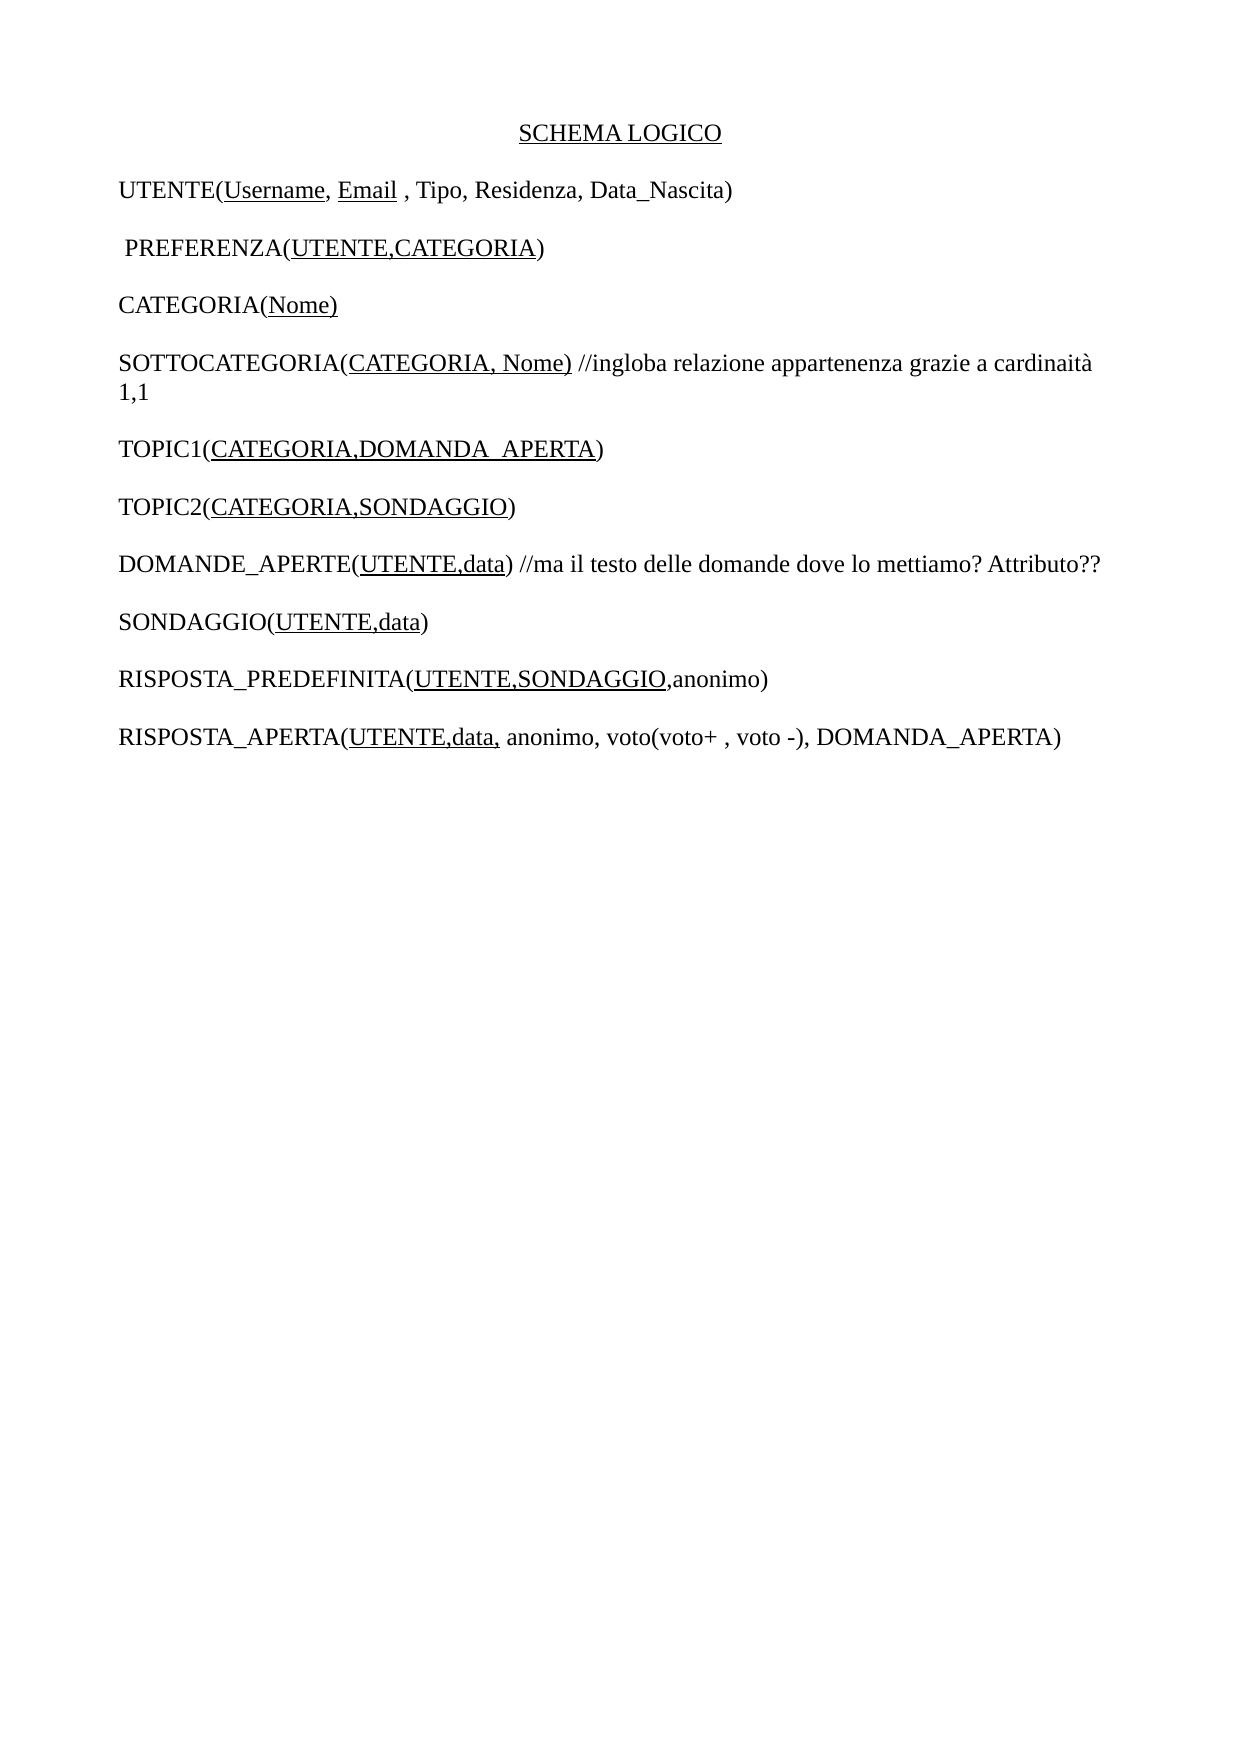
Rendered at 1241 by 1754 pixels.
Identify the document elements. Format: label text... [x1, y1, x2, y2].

text TOPIC1(CATEGORIA,DOMANDA_APERTA) [118, 434, 1122, 463]
text CATEGORIA(Nome) [118, 291, 1122, 319]
text UTENTE(Username, Email , Tipo, Residenza, Data_Nascita) [118, 176, 1122, 204]
text SOTTOCATEGORIA(CATEGORIA, Nome) //ingloba relazione appartenenza grazie a cardinaità 1,1 [118, 348, 1122, 406]
text RISPOSTA_APERTA(UTENTE,data, anonimo, voto(voto+ , voto -), DOMANDA_APERTA) [118, 722, 1122, 751]
text SCHEMA LOGICO [118, 118, 1122, 147]
text SONDAGGIO(UTENTE,data) [118, 607, 1122, 636]
text RISPOSTA_PREDEFINITA(UTENTE,SONDAGGIO,anonimo) [118, 664, 1122, 693]
text TOPIC2(CATEGORIA,SONDAGGIO) [118, 492, 1122, 521]
text PREFERENZA(UTENTE,CATEGORIA) [118, 233, 1122, 262]
text DOMANDE_APERTE(UTENTE,data) //ma il testo delle domande dove lo mettiamo? Attributo?? [118, 549, 1122, 578]
